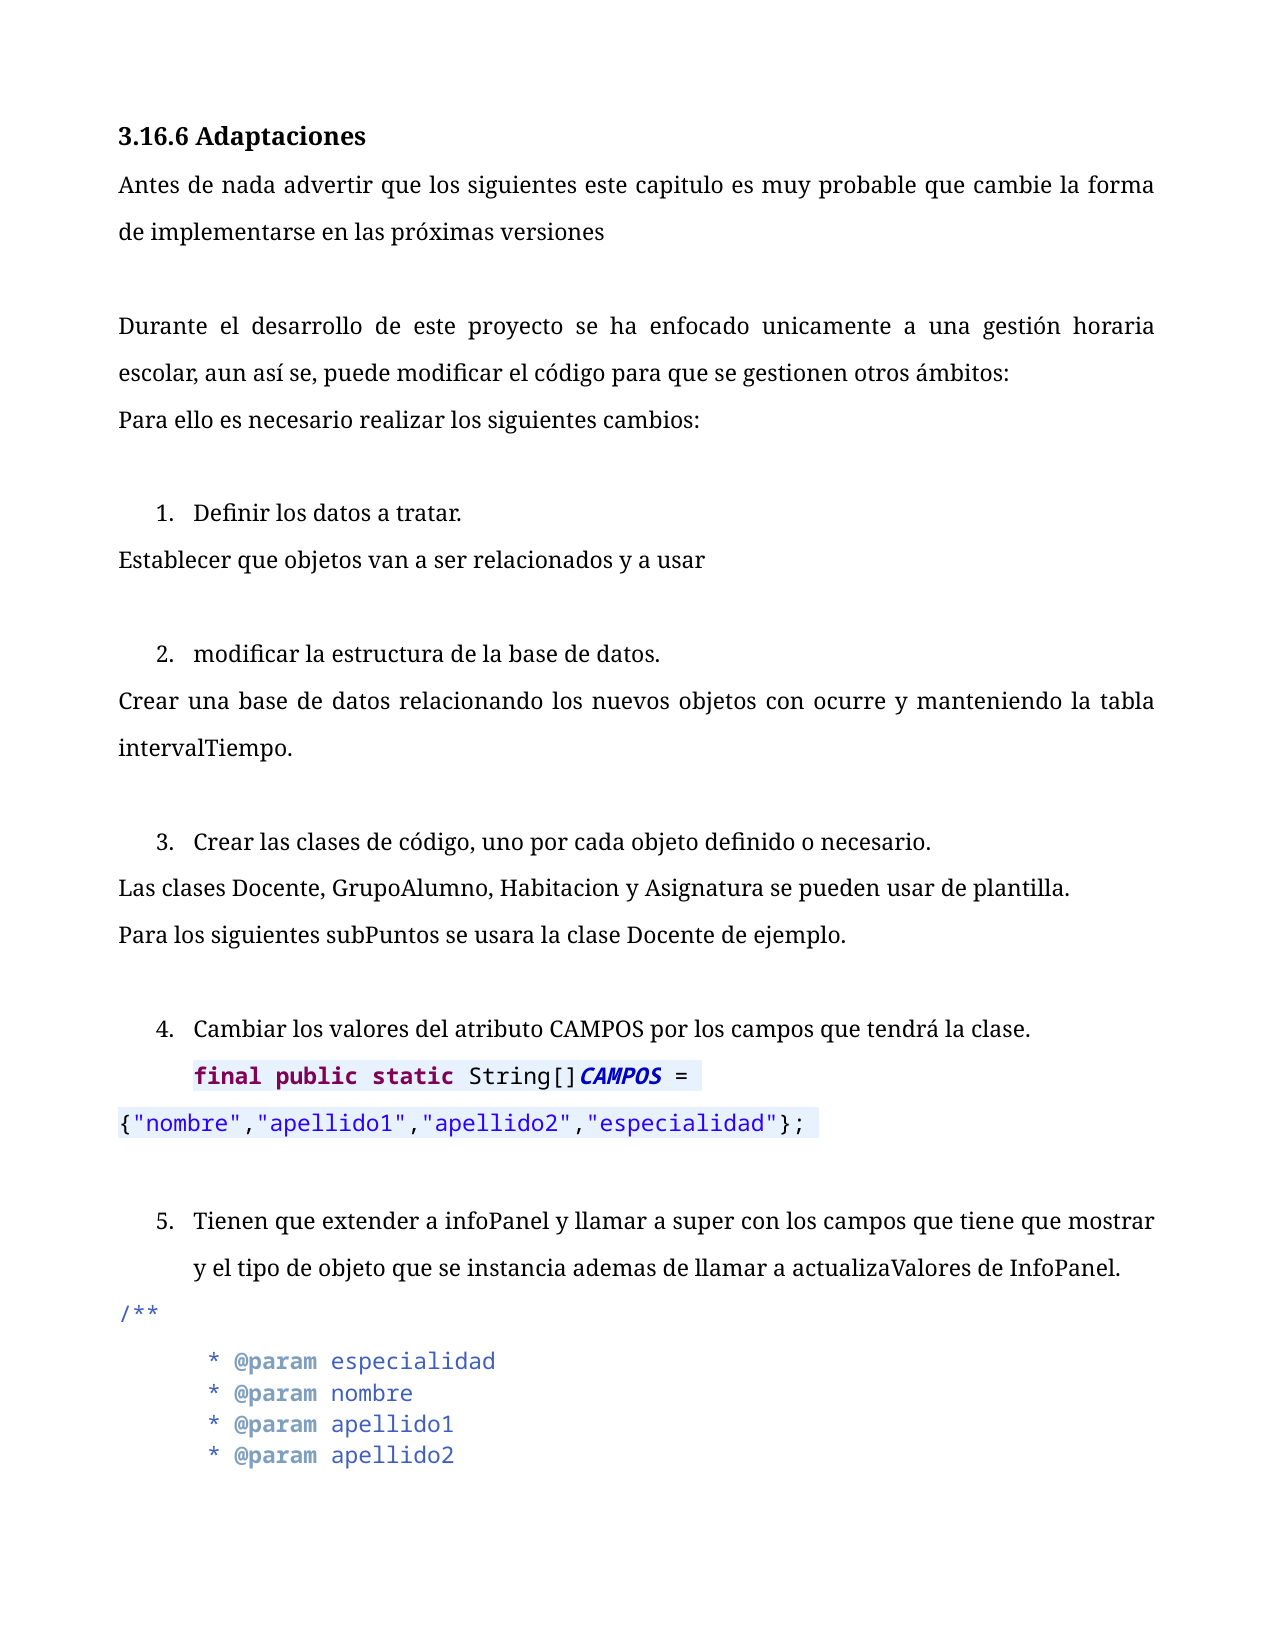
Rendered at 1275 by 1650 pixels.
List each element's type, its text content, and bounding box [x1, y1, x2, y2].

text * @param nombre [118, 1376, 1157, 1408]
text /** [118, 1298, 1157, 1329]
text Crear una base de datos relacionando los nuevos objetos con ocurre y manteniendo la tabla intervalTiempo. [118, 685, 1157, 763]
list Definir los datos a tratar. [156, 497, 1157, 528]
list Crear las clases de código, uno por cada objeto definido o necesario. [156, 825, 1157, 857]
list modificar la estructura de la base de datos. [156, 638, 1157, 669]
text Establecer que objetos van a ser relacionados y a usar [118, 544, 1157, 575]
text Para ello es necesario realizar los siguientes cambios: [118, 403, 1157, 435]
text * @param especialidad [118, 1345, 1157, 1376]
text * @param apellido1 [118, 1408, 1157, 1439]
text final public static String[]CAMPOS = {"nombre","apellido1","apellido2","especialidad"}; [118, 1060, 1157, 1138]
list Cambiar los valores del atributo CAMPOS por los campos que tendrá la clase. [156, 1013, 1157, 1044]
text Para los siguientes subPuntos se usara la clase Docente de ejemplo. [118, 919, 1157, 950]
text Durante el desarrollo de este proyecto se ha enfocado unicamente a una gestión horaria escolar, aun así se, puede modificar el código para que se gestionen otros ámbitos: [118, 310, 1157, 388]
text * @param apellido2 [118, 1439, 1157, 1470]
text Las clases Docente, GrupoAlumno, Habitacion y Asignatura se pueden usar de plantilla. [118, 872, 1157, 903]
text Antes de nada advertir que los siguientes este capitulo es muy probable que cambie la forma de implementarse en las próximas versiones [118, 169, 1157, 247]
text 3.16.6 Adaptaciones [118, 118, 1157, 152]
list Tienen que extender a infoPanel y llamar a super con los campos que tiene que mostrar y el tipo de objeto que se instancia ademas de llamar a actualizaValores de InfoPanel. [156, 1204, 1157, 1283]
